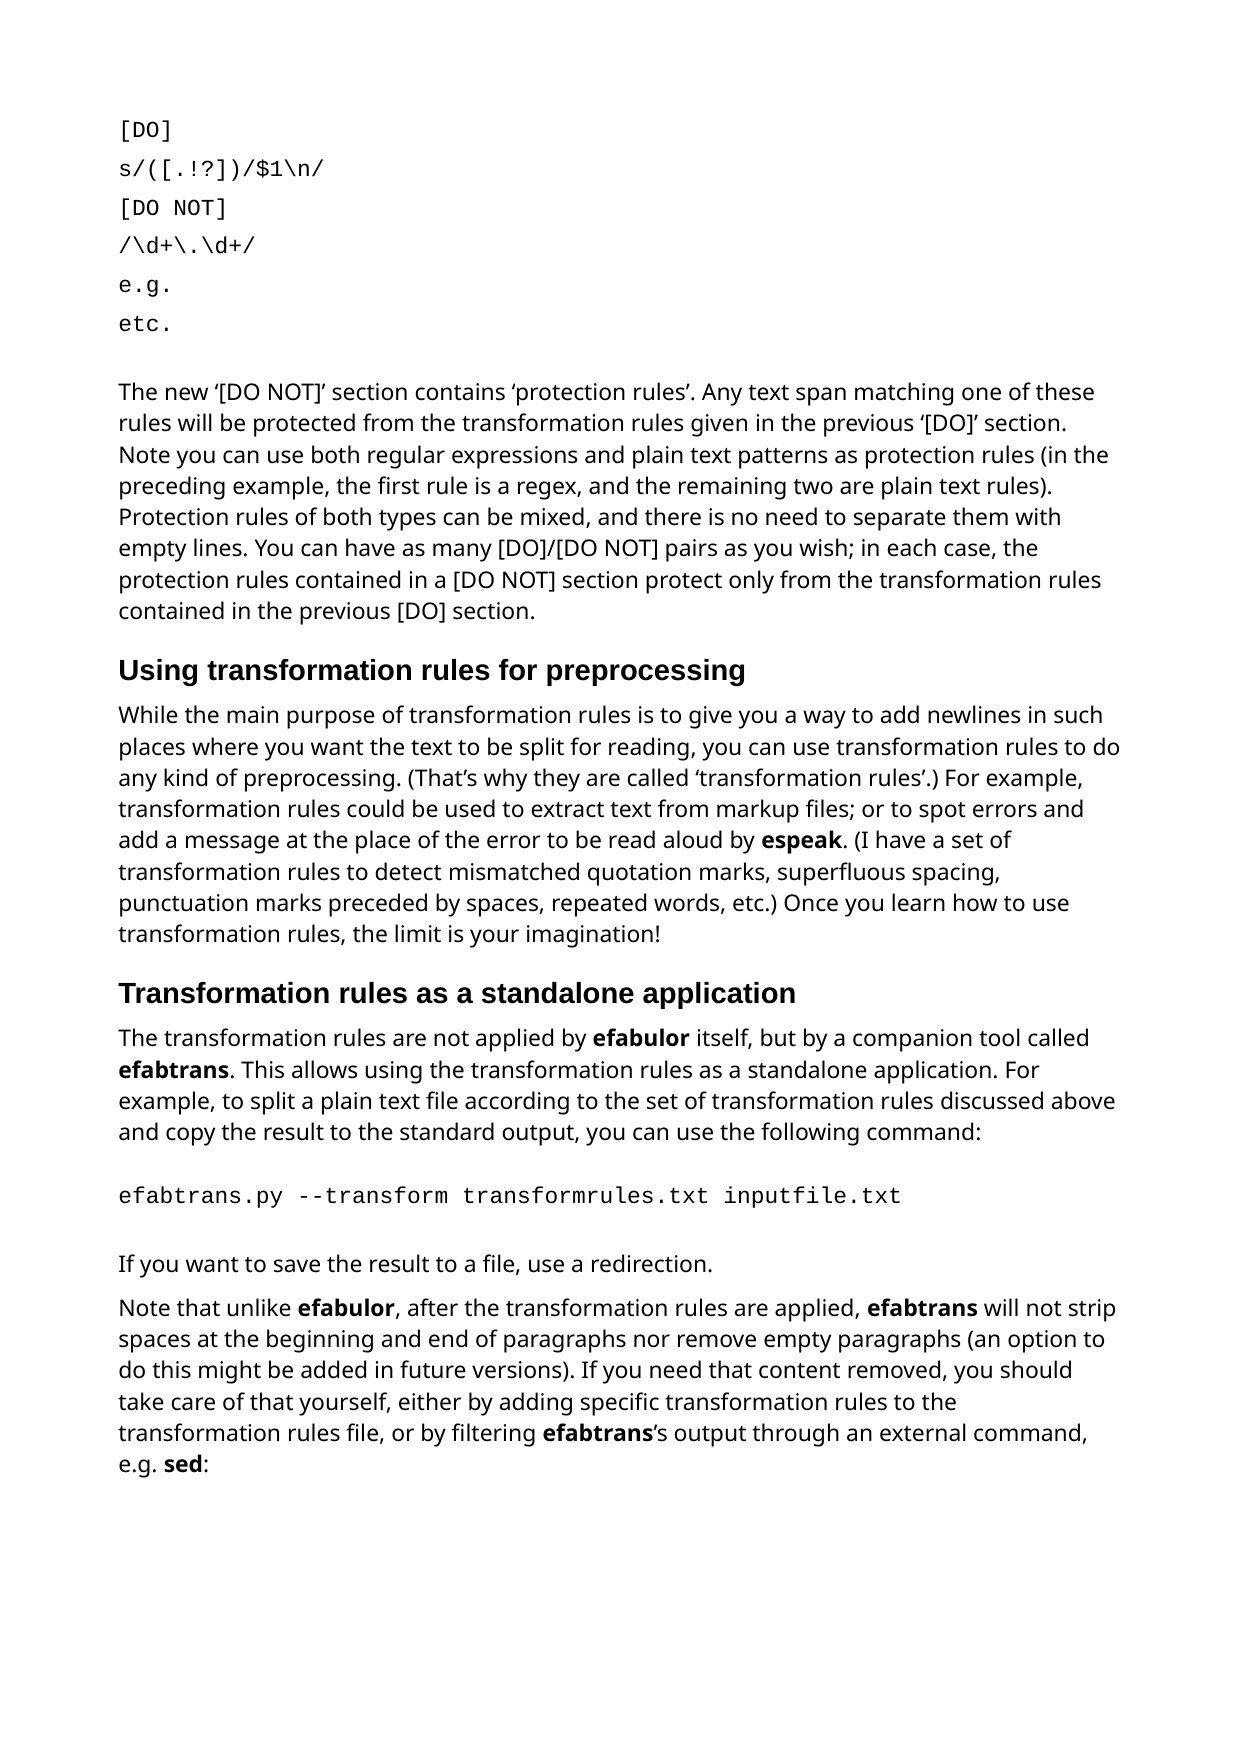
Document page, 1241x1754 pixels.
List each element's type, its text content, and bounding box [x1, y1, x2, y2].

text etc. [118, 312, 1122, 338]
text [DO NOT] [118, 196, 1122, 222]
text The transformation rules are not applied by efabulor itself, but by a companion tool called efabtrans. This allows using the transformation rules as a standalone application. For example, to split a plain text file according to the set of transformation rules discussed above and copy the result to the standard output, you can use the following command: [118, 1022, 1122, 1147]
text s/([.!?])/$1\n/ [118, 157, 1122, 183]
text If you want to save the result to a file, use a redirection. [118, 1248, 1122, 1279]
text [DO] [118, 118, 1122, 144]
text e.g. [118, 273, 1122, 299]
text efabtrans.py ‑‑transform transformrules.txt inputfile.txt [118, 1184, 1122, 1211]
subtitle Using transformation rules for preprocessing [118, 653, 1122, 687]
text /\d+\.\d+/ [118, 235, 1122, 261]
text Note that unlike efabulor, after the transformation rules are applied, efabtrans will not strip spaces at the beginning and end of paragraphs nor remove empty paragraphs (an option to do this might be added in future versions). If you need that content removed, you should take care of that yourself, either by adding specific transformation rules to the transformation rules file, or by filtering efabtrans’s output through an external command, e.g. sed: [118, 1292, 1122, 1479]
subtitle Transformation rules as a standalone application [118, 976, 1122, 1010]
text The new ‘[DO NOT]’ section contains ‘protection rules’. Any text span matching one of these rules will be protected from the transformation rules given in the previous ‘[DO]’ section. Note you can use both regular expressions and plain text patterns as protection rules (in the preceding example, the first rule is a regex, and the remaining two are plain text rules). Protection rules of both types can be mixed, and there is no need to separate them with empty lines. You can have as many [DO]/[DO NOT] pairs as you wish; in each case, the protection rules contained in a [DO NOT] section protect only from the transformation rules contained in the previous [DO] section. [118, 376, 1122, 626]
text While the main purpose of transformation rules is to give you a way to add newlines in such places where you want the text to be split for reading, you can use transformation rules to do any kind of preprocessing. (That’s why they are called ‘transformation rules’.) For example, transformation rules could be used to extract text from markup files; or to spot errors and add a message at the place of the error to be read aloud by espeak. (I have a set of transformation rules to detect mismatched quotation marks, superfluous spacing, punctuation marks preceded by spaces, repeated words, etc.) Once you learn how to use transformation rules, the limit is your imagination! [118, 699, 1122, 949]
